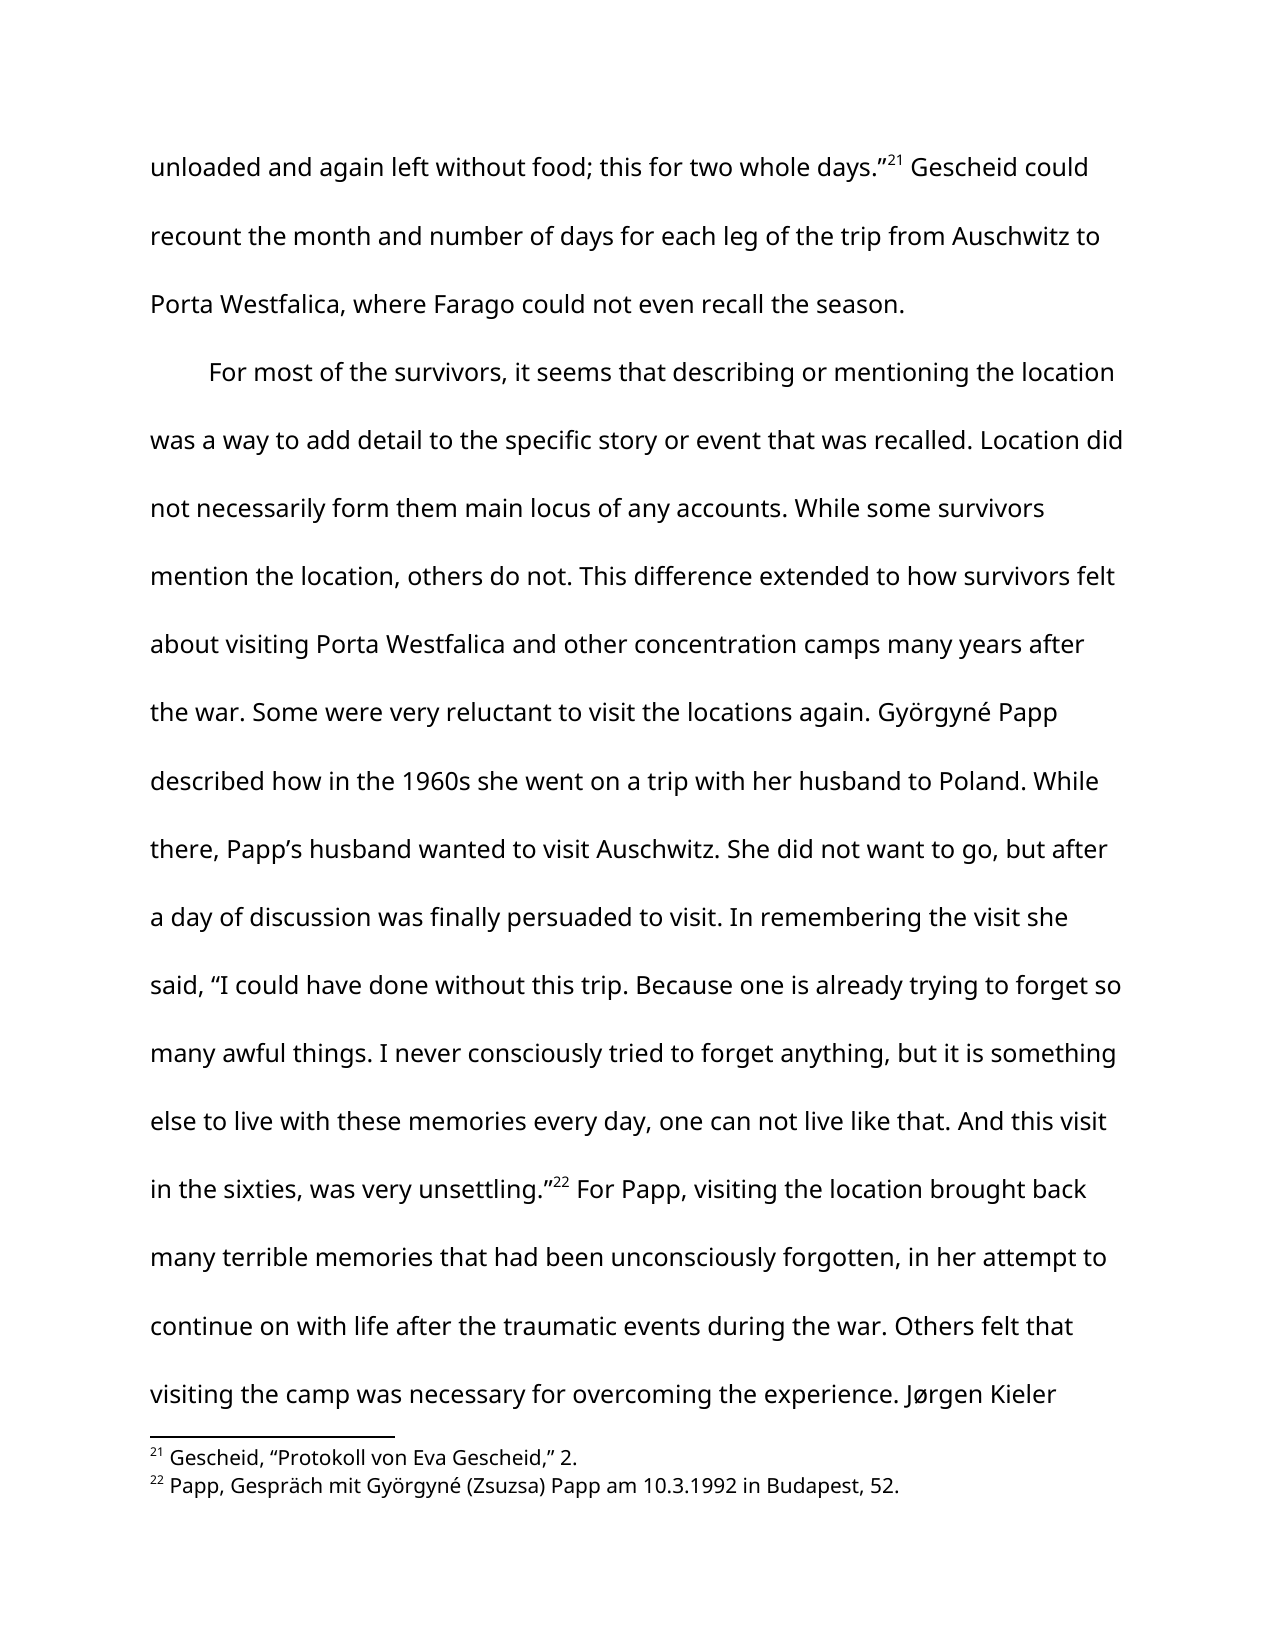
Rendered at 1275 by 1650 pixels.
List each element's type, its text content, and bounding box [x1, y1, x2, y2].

text Papp, Gespräch mit Györgyné (Zsuzsa) Papp am 10.3.1992 in Budapest, 52. [150, 1472, 1125, 1500]
text For most of the survivors, it seems that describing or mentioning the location was a way to add detail to the specific story or event that was recalled. Location did not necessarily form them main locus of any accounts. While some survivors mention the location, others do not. This difference extended to how survivors felt about visiting Porta Westfalica and other concentration camps many years after the war. Some were very reluctant to visit the locations again. Györgyné Papp described how in the 1960s she went on a trip with her husband to Poland. While there, Papp’s husband wanted to visit Auschwitz. She did not want to go, but after a day of discussion was finally persuaded to visit. In remembering the visit she said, “I could have done without this trip. Because one is already trying to forget so many awful things. I never consciously tried to forget anything, but it is something else to live with these memories every day, one can not live like that. And this visit in the sixties, was very unsettling.” For Papp, visiting the location brought back many terrible memories that had been unconsciously forgotten, in her attempt to continue on with life after the traumatic events during the war. Others felt that visiting the camp was necessary for overcoming the experience. Jørgen Kieler [150, 354, 1125, 1410]
text Gescheid, “Protokoll von Eva Gescheid,” 2. [150, 1443, 1125, 1472]
text unloaded and again left without food; this for two whole days.” Gescheid could recount the month and number of days for each leg of the trip from Auschwitz to Porta Westfalica, where Farago could not even recall the season. [150, 150, 1125, 320]
